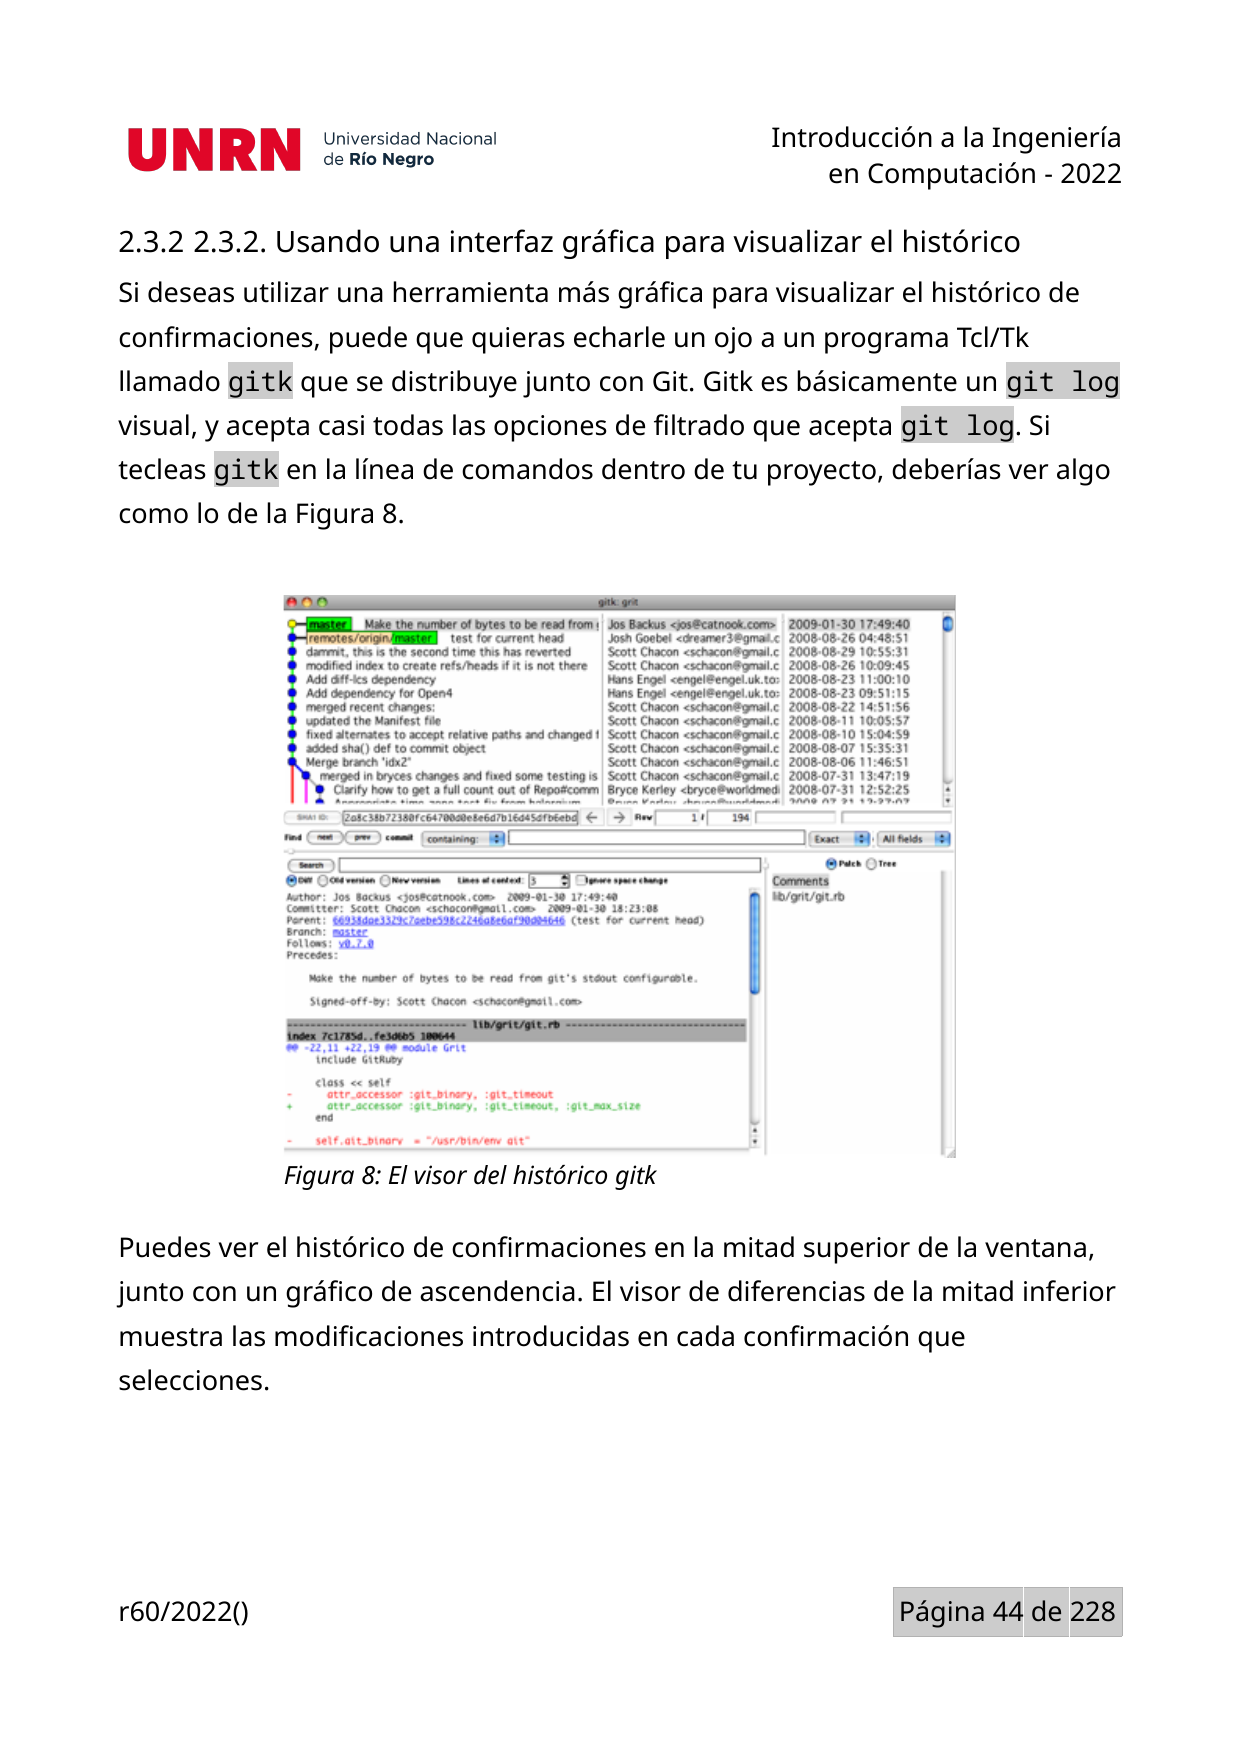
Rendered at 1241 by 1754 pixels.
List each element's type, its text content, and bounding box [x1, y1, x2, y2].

subtitle 2.3.2. Usando una interfaz gráfica para visualizar el histórico [118, 221, 1122, 261]
picture [118, 118, 505, 180]
text Puedes ver el histórico de confirmaciones en la mitad superior de la ventana, junto con un gráfico de ascendencia. El visor de diferencias de la mitad inferior muestra las modificaciones introducidas en cada confirmación que selecciones. [118, 553, 1122, 1398]
text Figura 8: El visor del histórico gitk [283, 1158, 957, 1192]
picture [283, 595, 957, 1158]
text Si deseas utilizar una herramienta más gráfica para visualizar el histórico de confirmaciones, puede que quieras echarle un ojo a un programa Tcl/Tk llamado gitk que se distribuye junto con Git. Gitk es básicamente un git log visual, y acepta casi todas las opciones de filtrado que acepta git log. Si tecleas gitk en la línea de comandos dentro de tu proyecto, deberías ver algo como lo de la Figura 8. [118, 274, 1122, 532]
